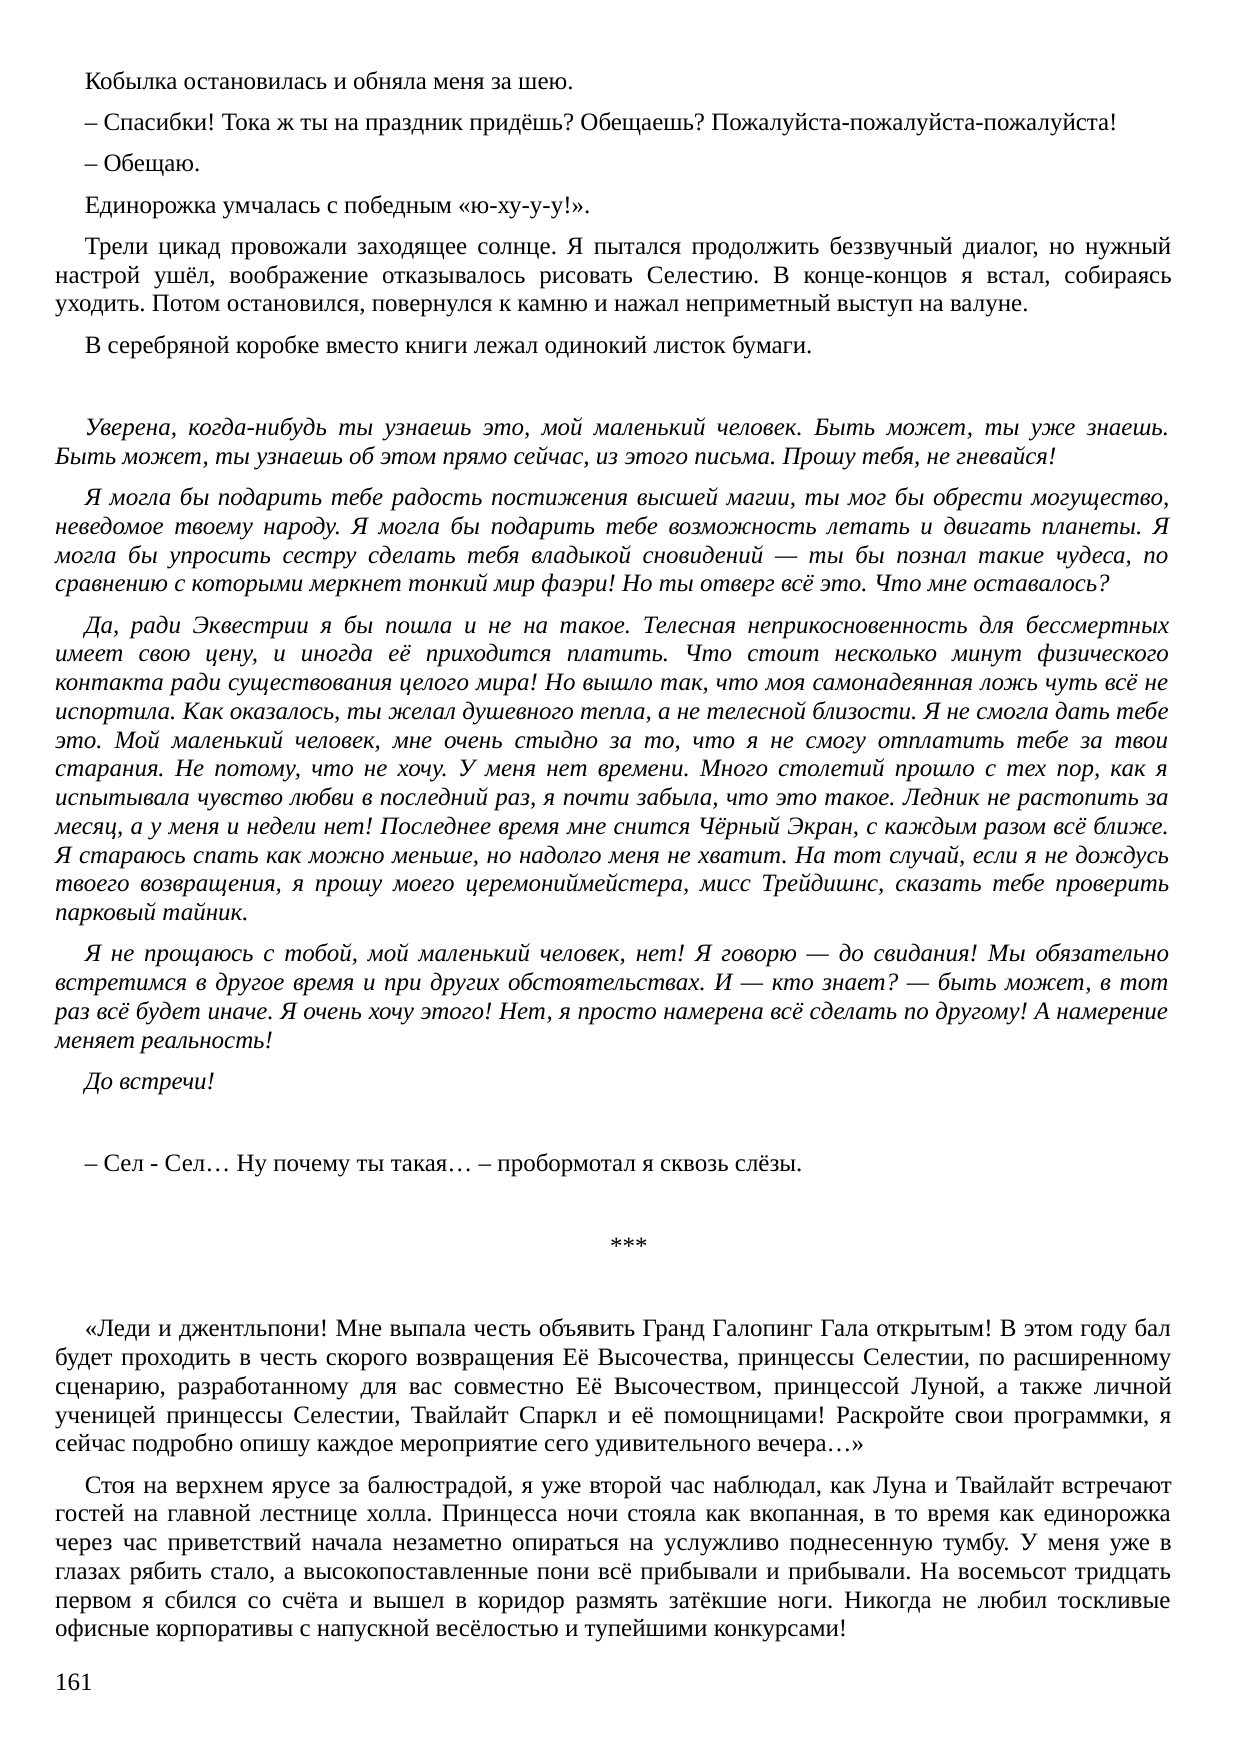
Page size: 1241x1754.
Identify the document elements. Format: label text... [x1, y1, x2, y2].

text Единорожка умчалась с победным «ю-ху-у-у!». [55, 190, 1173, 218]
text Трели цикад провожали заходящее солнце. Я пытался продолжить беззвучный диалог, но нужный настрой ушёл, воображение отказывалось рисовать Селестию. В конце-концов я встал, собираясь уходить. Потом остановился, повернулся к камню и нажал неприметный выступ на валуне. [55, 231, 1173, 317]
text – Спасибки! Тока ж ты на праздник придёшь? Обещаешь? Пожалуйста-пожалуйста-пожалуйста! [55, 107, 1173, 136]
text Кобылка остановилась и обняла меня за шею. [55, 66, 1173, 95]
text Уверена, когда-нибудь ты узнаешь это, мой маленький человек. Быть может, ты уже знаешь. Быть может, ты узнаешь об этом прямо сейчас, из этого письма. Прошу тебя, не гневайся! [55, 412, 1173, 470]
text Да, ради Эквестрии я бы пошла и не на такое. Телесная неприкосновенность для бессмертных имеет свою цену, и иногда её приходится платить. Что стоит несколько минут физического контакта ради существования целого мира! Но вышло так, что моя самонадеянная ложь чуть всё не испортила. Как оказалось, ты желал душевного тепла, а не телесной близости. Я не смогла дать тебе это. Мой маленький человек, мне очень стыдно за то, что я не смогу отплатить тебе за твои старания. Не потому, что не хочу. У меня нет времени. Много столетий прошло с тех пор, как я испытывала чувство любви в последний раз, я почти забыла, что это такое. Ледник не растопить за месяц, а у меня и недели нет! Последнее время мне снится Чёрный Экран, с каждым разом всё ближе. Я стараюсь спать как можно меньше, но надолго меня не хватит. На тот случай, если я не дождусь твоего возвращения, я прошу моего церемониймейстера, мисс Трейдишнс, сказать тебе проверить парковый тайник. [55, 610, 1173, 926]
text Я могла бы подарить тебе радость постижения высшей магии, ты мог бы обрести могущество, неведомое твоему народу. Я могла бы подарить тебе возможность летать и двигать планеты. Я могла бы упросить сестру сделать тебя владыкой сновидений — ты бы познал такие чудеса, по сравнению с которыми меркнет тонкий мир фаэри! Но ты отверг всё это. Что мне оставалось? [55, 482, 1173, 597]
text – Обещаю. [55, 148, 1173, 177]
text Стоя на верхнем ярусе за балюстрадой, я уже второй час наблюдал, как Луна и Твайлайт встречают гостей на главной лестнице холла. Принцесса ночи стояла как вкопанная, в то время как единорожка через час приветствий начала незаметно опираться на услужливо поднесенную тумбу. У меня уже в глазах рябить стало, а высокопоставленные пони всё прибывали и прибывали. На восемьсот тридцать первом я сбился со счёта и вышел в коридор размять затёкшие ноги. Никогда не любил тоскливые офисные корпоративы с напускной весёлостью и тупейшими конкурсами! [55, 1470, 1173, 1642]
text *** [55, 1231, 1173, 1260]
text В серебряной коробке вместо книги лежал одинокий листок бумаги. [55, 330, 1173, 358]
text «Леди и джентльпони! Мне выпала честь объявить Гранд Галопинг Гала открытым! В этом году бал будет проходить в честь скорого возвращения Её Высочества, принцессы Селестии, по расширенному сценарию, разработанному для вас совместно Её Высочеством, принцессой Луной, а также личной ученицей принцессы Селестии, Твайлайт Спаркл и её помощницами! Раскройте свои программки, я сейчас подробно опишу каждое мероприятие сего удивительного вечера…» [55, 1313, 1173, 1457]
text До встречи! [55, 1066, 1173, 1095]
text – Сел - Сел… Ну почему ты такая… – пробормотал я сквозь слёзы. [55, 1148, 1173, 1177]
text Я не прощаюсь с тобой, мой маленький человек, нет! Я говорю — до свидания! Мы обязательно встретимся в другое время и при других обстоятельствах. И — кто знает? — быть может, в тот раз всё будет иначе. Я очень хочу этого! Нет, я просто намерена всё сделать по другому! А намерение меняет реальность! [55, 938, 1173, 1053]
